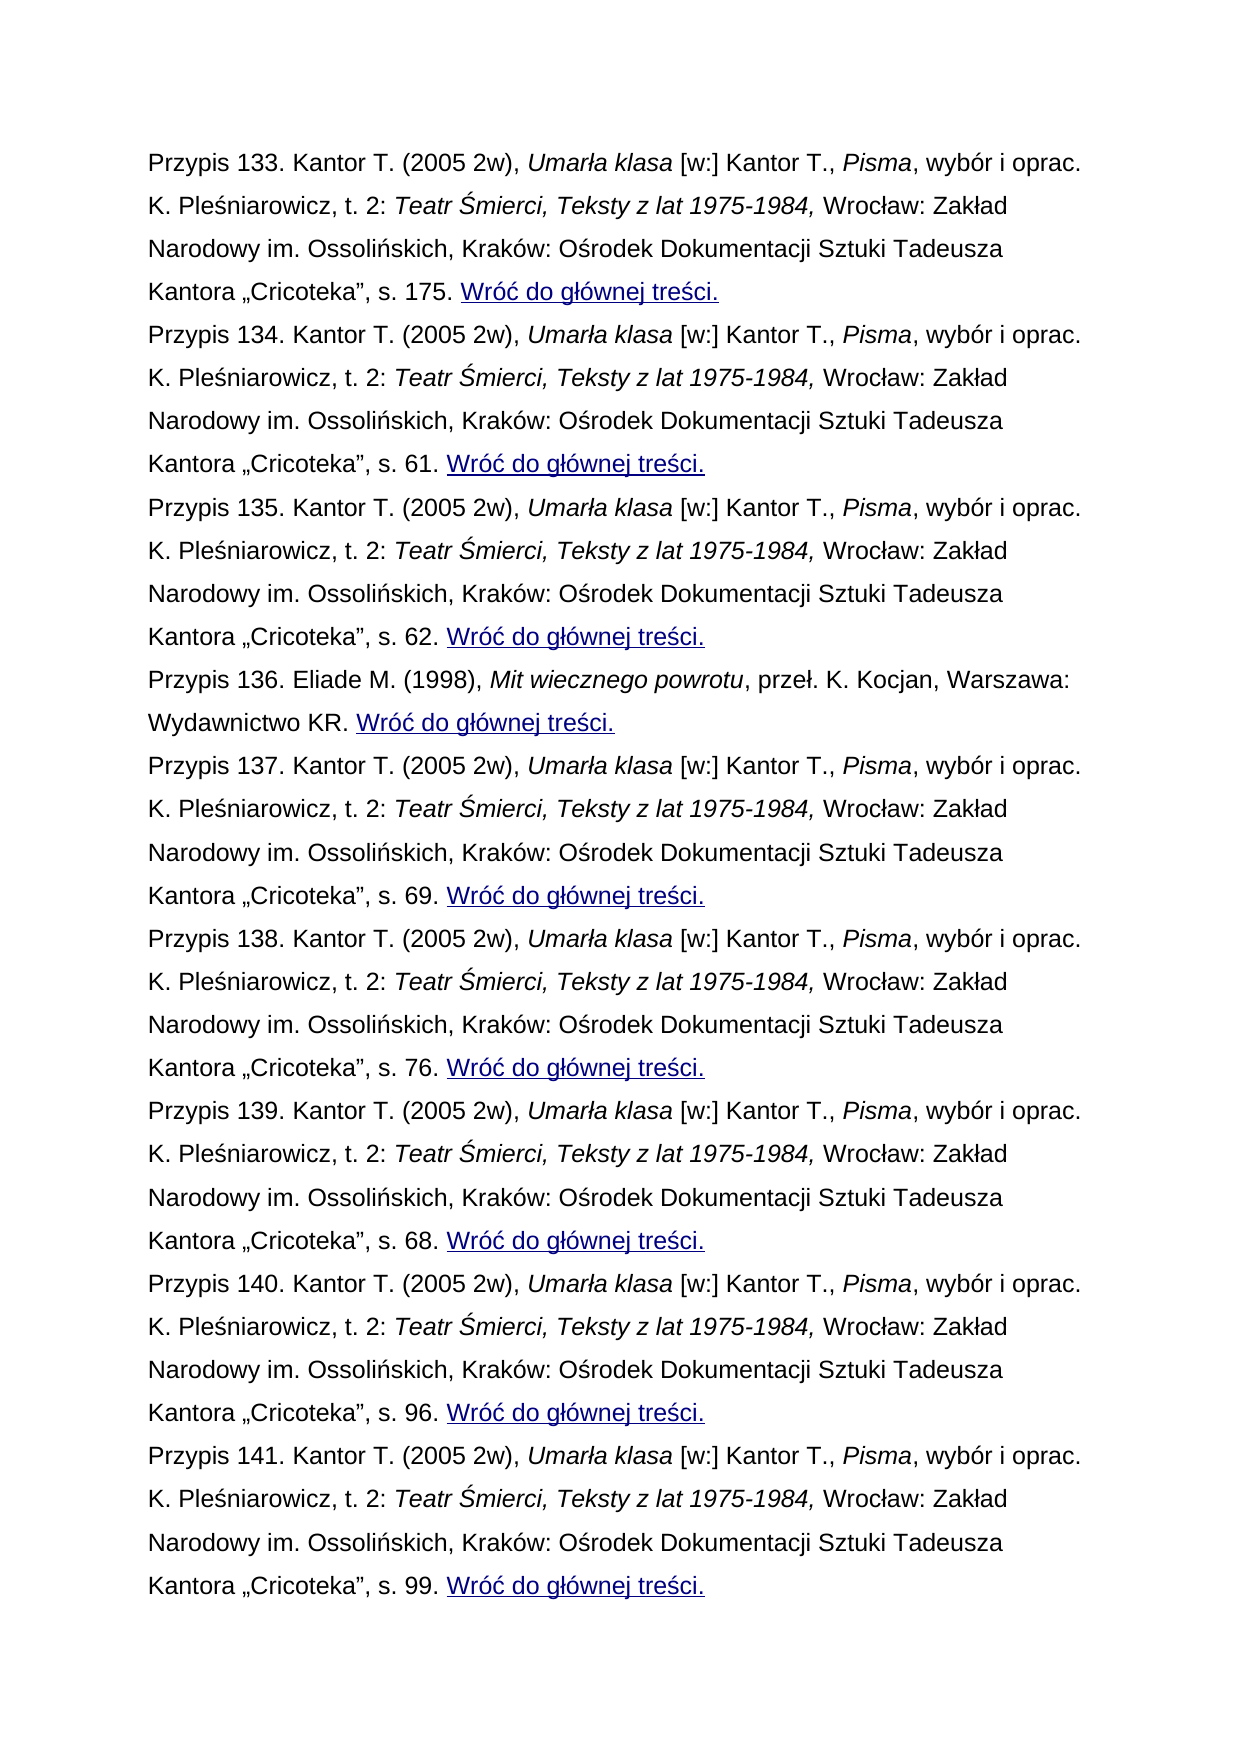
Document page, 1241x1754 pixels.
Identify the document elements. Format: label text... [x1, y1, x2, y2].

text Przypis 138. Kantor T. (2005 2w), Umarła klasa [w:] Kantor T., Pisma, wybór i oprac. K. Pleśniarowicz, t. 2: Teatr Śmierci, Teksty z lat 1975-1984, Wrocław: Zakład Narodowy im. Ossolińskich, Kraków: Ośrodek Dokumentacji Sztuki Tadeusza Kantora „Cricoteka”, s. 76. Wróć do głównej treści. [148, 924, 1093, 1082]
text Przypis 137. Kantor T. (2005 2w), Umarła klasa [w:] Kantor T., Pisma, wybór i oprac. K. Pleśniarowicz, t. 2: Teatr Śmierci, Teksty z lat 1975-1984, Wrocław: Zakład Narodowy im. Ossolińskich, Kraków: Ośrodek Dokumentacji Sztuki Tadeusza Kantora „Cricoteka”, s. 69. Wróć do głównej treści. [148, 751, 1093, 909]
text Przypis 139. Kantor T. (2005 2w), Umarła klasa [w:] Kantor T., Pisma, wybór i oprac. K. Pleśniarowicz, t. 2: Teatr Śmierci, Teksty z lat 1975-1984, Wrocław: Zakład Narodowy im. Ossolińskich, Kraków: Ośrodek Dokumentacji Sztuki Tadeusza Kantora „Cricoteka”, s. 68. Wróć do głównej treści. [148, 1096, 1093, 1254]
text Przypis 141. Kantor T. (2005 2w), Umarła klasa [w:] Kantor T., Pisma, wybór i oprac. K. Pleśniarowicz, t. 2: Teatr Śmierci, Teksty z lat 1975-1984, Wrocław: Zakład Narodowy im. Ossolińskich, Kraków: Ośrodek Dokumentacji Sztuki Tadeusza Kantora „Cricoteka”, s. 99. Wróć do głównej treści. [148, 1441, 1093, 1599]
text Przypis 135. Kantor T. (2005 2w), Umarła klasa [w:] Kantor T., Pisma, wybór i oprac. K. Pleśniarowicz, t. 2: Teatr Śmierci, Teksty z lat 1975-1984, Wrocław: Zakład Narodowy im. Ossolińskich, Kraków: Ośrodek Dokumentacji Sztuki Tadeusza Kantora „Cricoteka”, s. 62. Wróć do głównej treści. [148, 493, 1093, 651]
text Przypis 140. Kantor T. (2005 2w), Umarła klasa [w:] Kantor T., Pisma, wybór i oprac. K. Pleśniarowicz, t. 2: Teatr Śmierci, Teksty z lat 1975-1984, Wrocław: Zakład Narodowy im. Ossolińskich, Kraków: Ośrodek Dokumentacji Sztuki Tadeusza Kantora „Cricoteka”, s. 96. Wróć do głównej treści. [148, 1269, 1093, 1427]
text Przypis 133. Kantor T. (2005 2w), Umarła klasa [w:] Kantor T., Pisma, wybór i oprac. K. Pleśniarowicz, t. 2: Teatr Śmierci, Teksty z lat 1975-1984, Wrocław: Zakład Narodowy im. Ossolińskich, Kraków: Ośrodek Dokumentacji Sztuki Tadeusza Kantora „Cricoteka”, s. 175. Wróć do głównej treści. [148, 148, 1093, 306]
text Przypis 134. Kantor T. (2005 2w), Umarła klasa [w:] Kantor T., Pisma, wybór i oprac. K. Pleśniarowicz, t. 2: Teatr Śmierci, Teksty z lat 1975-1984, Wrocław: Zakład Narodowy im. Ossolińskich, Kraków: Ośrodek Dokumentacji Sztuki Tadeusza Kantora „Cricoteka”, s. 61. Wróć do głównej treści. [148, 320, 1093, 478]
text Przypis 136. Eliade M. (1998), Mit wiecznego powrotu, przeł. K. Kocjan, Warszawa: Wydawnictwo KR. Wróć do głównej treści. [148, 665, 1093, 737]
